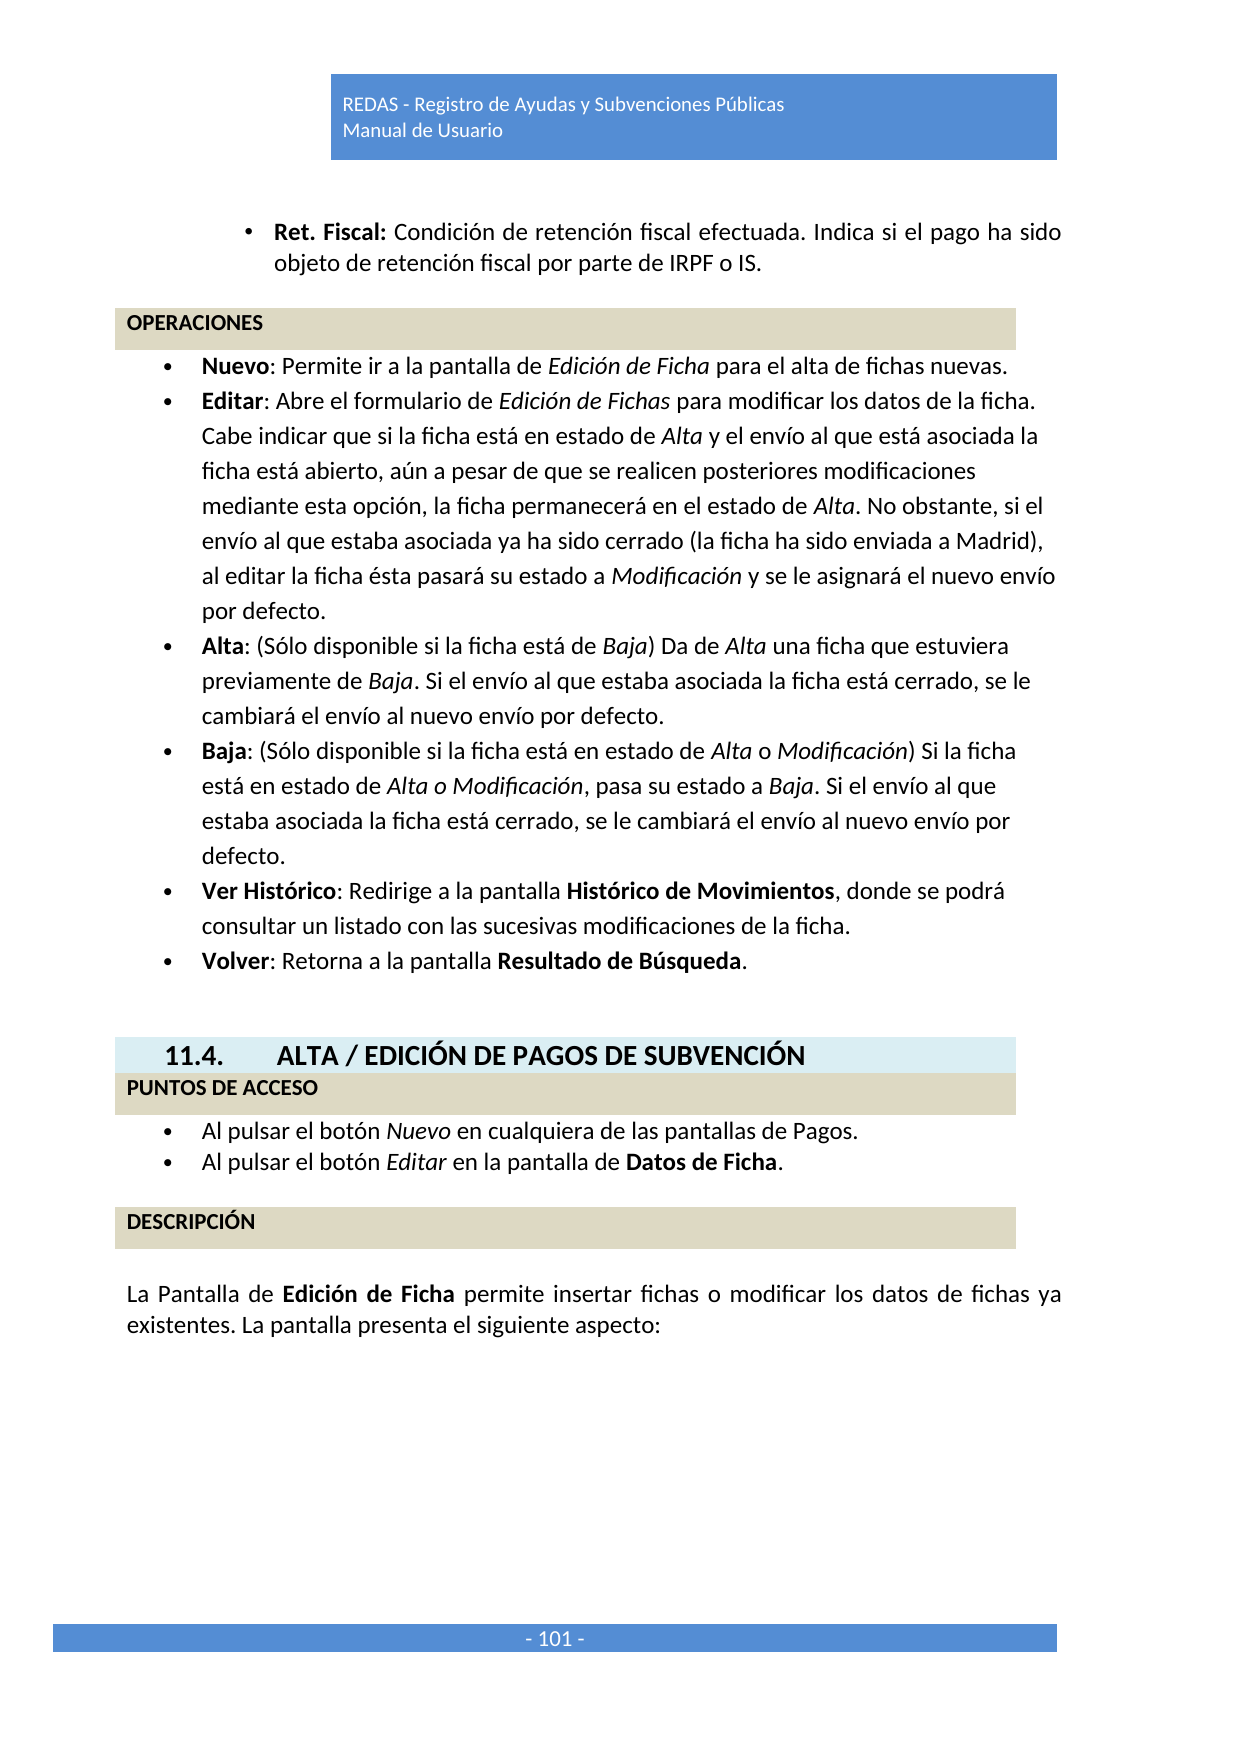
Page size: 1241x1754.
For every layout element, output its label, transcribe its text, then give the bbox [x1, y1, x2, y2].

table_header DESCRIPCIÓN [115, 1207, 1016, 1249]
list Ver Histórico: Redirige a la pantalla Histórico de Movimientos, donde se podrá consultar un listado con las sucesivas modificaciones de la ficha. [164, 875, 1062, 941]
table_header ALTA / EDICIÓN DE PAGOS DE SUBVENCIÓN [115, 1037, 1016, 1073]
list Alta: (Sólo disponible si la ficha está de Baja) Da de Alta una ficha que estuviera previamente de Baja. Si el envío al que estaba asociada la ficha está cerrado, se le cambiará el envío al nuevo envío por defecto. [164, 630, 1062, 731]
list Baja: (Sólo disponible si la ficha está en estado de Alta o Modificación) Si la ficha está en estado de Alta o Modificación, pasa su estado a Baja. Si el envío al que estaba asociada la ficha está cerrado, se le cambiará el envío al nuevo envío por defecto. [164, 735, 1062, 871]
list Al pulsar el botón Nuevo en cualquiera de las pantallas de Pagos. [164, 1115, 1062, 1146]
table_header OPERACIONES [115, 308, 1016, 350]
list Nuevo: Permite ir a la pantalla de Edición de Ficha para el alta de fichas nuevas. [164, 350, 1062, 381]
table_cell PUNTOS DE ACCESO [115, 1073, 1016, 1115]
list Editar: Abre el formulario de Edición de Fichas para modificar los datos de la ficha. Cabe indicar que si la ficha está en estado de Alta y el envío al que está asociada la ficha está abierto, aún a pesar de que se realicen posteriores modificaciones mediante esta opción, la ficha permanecerá en el estado de Alta. No obstante, si el envío al que estaba asociada ya ha sido cerrado (la ficha ha sido enviada a Madrid), al editar la ficha ésta pasará su estado a Modificación y se le asignará el nuevo envío por defecto. [164, 385, 1062, 626]
text La Pantalla de Edición de Ficha permite insertar fichas o modificar los datos de fichas ya existentes. La pantalla presenta el siguiente aspecto: [127, 1278, 1062, 1339]
list Al pulsar el botón Editar en la pantalla de Datos de Ficha. [164, 1146, 1062, 1176]
list Volver: Retorna a la pantalla Resultado de Búsqueda. [164, 945, 1062, 976]
list Ret. Fiscal: Condición de retención fiscal efectuada. Indica si el pago ha sido objeto de retención fiscal por parte de IRPF o IS. [244, 216, 1062, 277]
